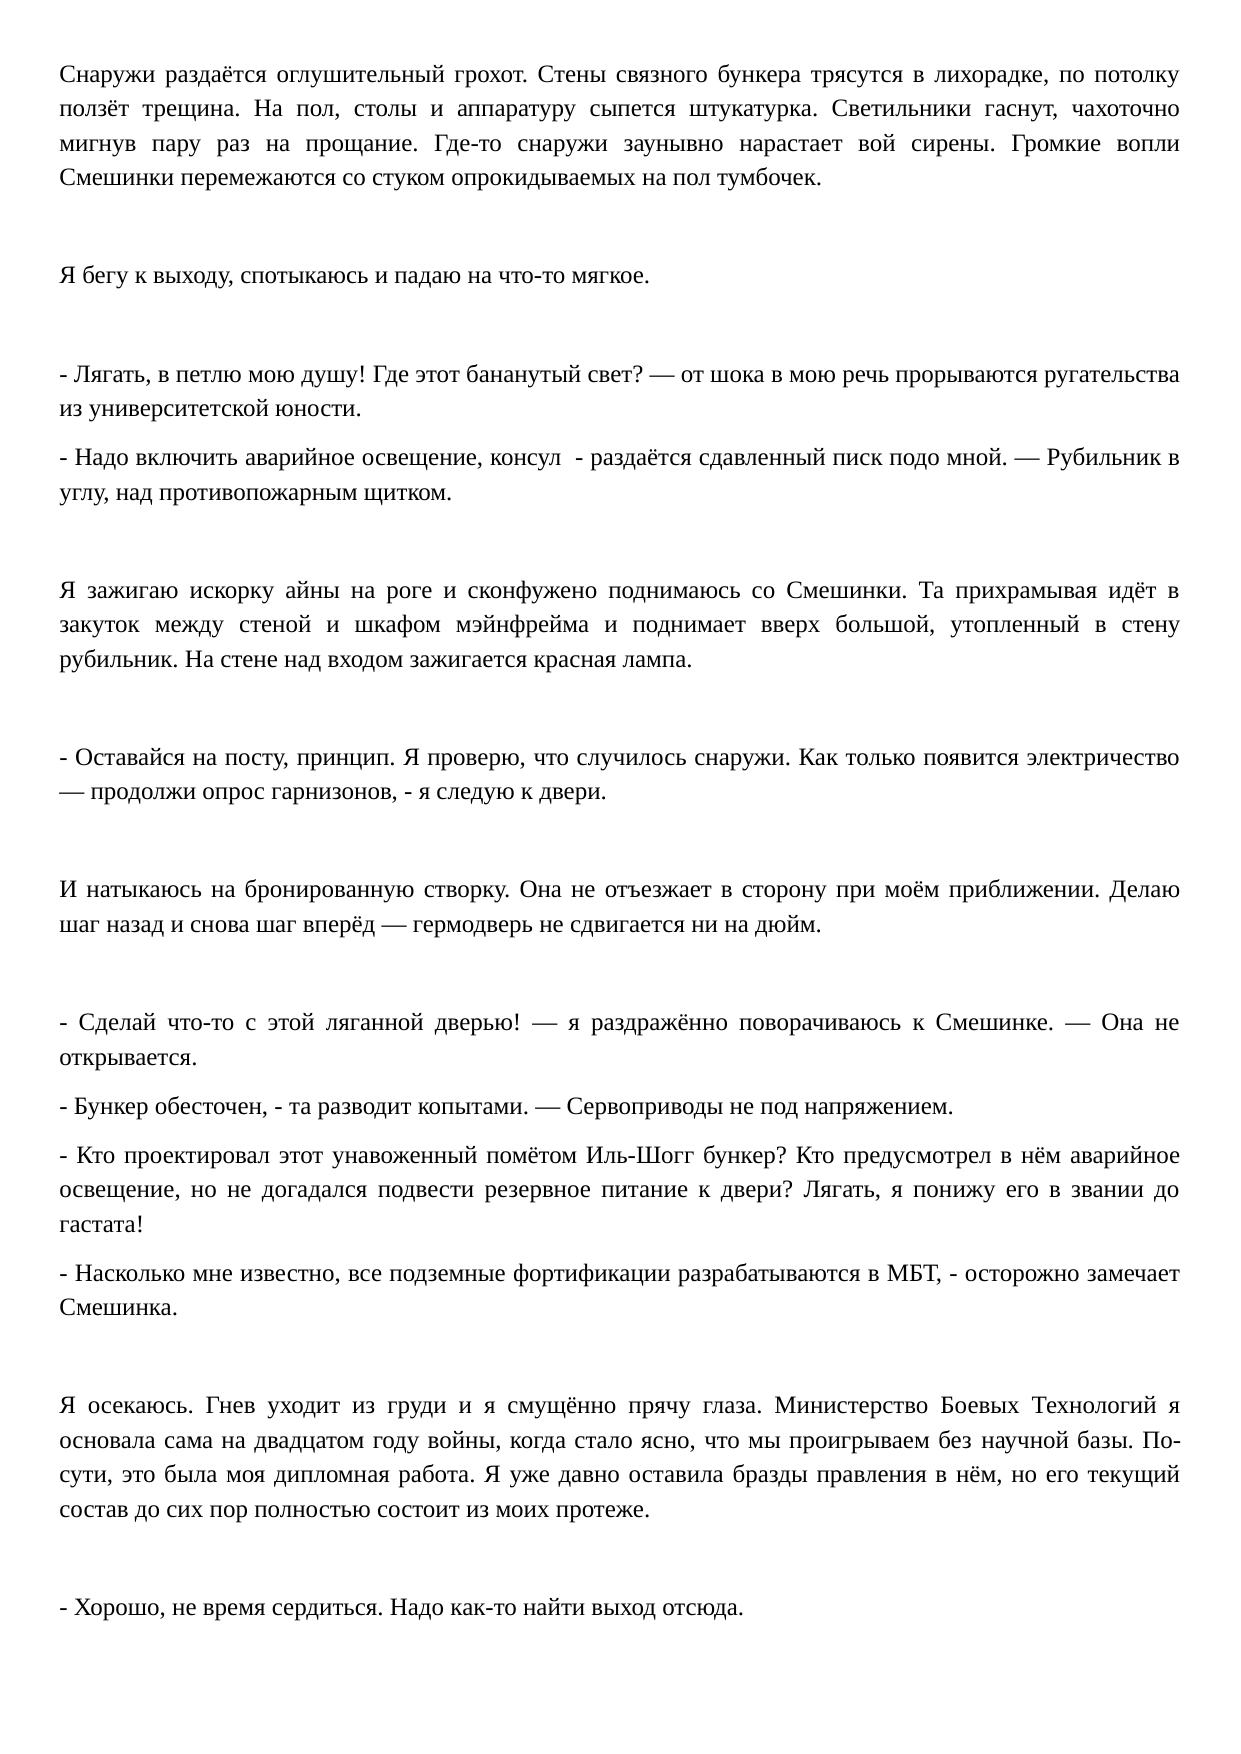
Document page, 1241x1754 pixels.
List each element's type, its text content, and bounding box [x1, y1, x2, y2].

text - Насколько мне известно, все подземные фортификации разрабатываются в МБТ, - осторожно замечает Смешинка. [59, 1258, 1181, 1321]
text Я зажигаю искорку айны на роге и сконфужено поднимаюсь со Смешинки. Та прихрамывая идёт в закуток между стеной и шкафом мэйнфрейма и поднимает вверх большой, утопленный в стену рубильник. На стене над входом зажигается красная лампа. [59, 575, 1181, 673]
text - Хорошо, не время сердиться. Надо как-то найти выход отсюда. [59, 1592, 1181, 1621]
text - Сделай что-то с этой ляганной дверью! — я раздражённо поворачиваюсь к Смешинке. — Она не открывается. [59, 1007, 1181, 1070]
text - Надо включить аварийное освещение, консул - раздаётся сдавленный писк подо мной. — Рубильник в углу, над противопожарным щитком. [59, 442, 1181, 506]
text Я осекаюсь. Гнев уходит из груди и я смущённо прячу глаза. Министерство Боевых Технологий я основала сама на двадцатом году войны, когда стало ясно, что мы проигрываем без научной базы. По-сути, это была моя дипломная работа. Я уже давно оставила бразды правления в нём, но его текущий состав до сих пор полностью состоит из моих протеже. [59, 1390, 1181, 1523]
text Я бегу к выходу, спотыкаюсь и падаю на что-то мягкое. [59, 261, 1181, 289]
text - Бункер обесточен, - та разводит копытами. — Сервоприводы не под напряжением. [59, 1091, 1181, 1119]
text И натыкаюсь на бронированную створку. Она не отъезжает в сторону при моём приближении. Делаю шаг назад и снова шаг вперёд — гермодверь не сдвигается ни на дюйм. [59, 874, 1181, 938]
text - Лягать, в петлю мою душу! Где этот бананутый свет? — от шока в мою речь прорываются ругательства из университетской юности. [59, 359, 1181, 422]
text - Кто проектировал этот унавоженный помётом Иль-Шогг бункер? Кто предусмотрел в нём аварийное освещение, но не догадался подвести резервное питание к двери? Лягать, я понижу его в звании до гастата! [59, 1140, 1181, 1237]
text Снаружи раздаётся оглушительный грохот. Стены связного бункера трясутся в лихорадке, по потолку ползёт трещина. На пол, столы и аппаратуру сыпется штукатурка. Светильники гаснут, чахоточно мигнув пару раз на прощание. Где-то снаружи заунывно нарастает вой сирены. Громкие вопли Смешинки перемежаются со стуком опрокидываемых на пол тумбочек. [59, 59, 1181, 191]
text - Оставайся на посту, принцип. Я проверю, что случилось снаружи. Как только появится электричество — продолжи опрос гарнизонов, - я следую к двери. [59, 742, 1181, 805]
